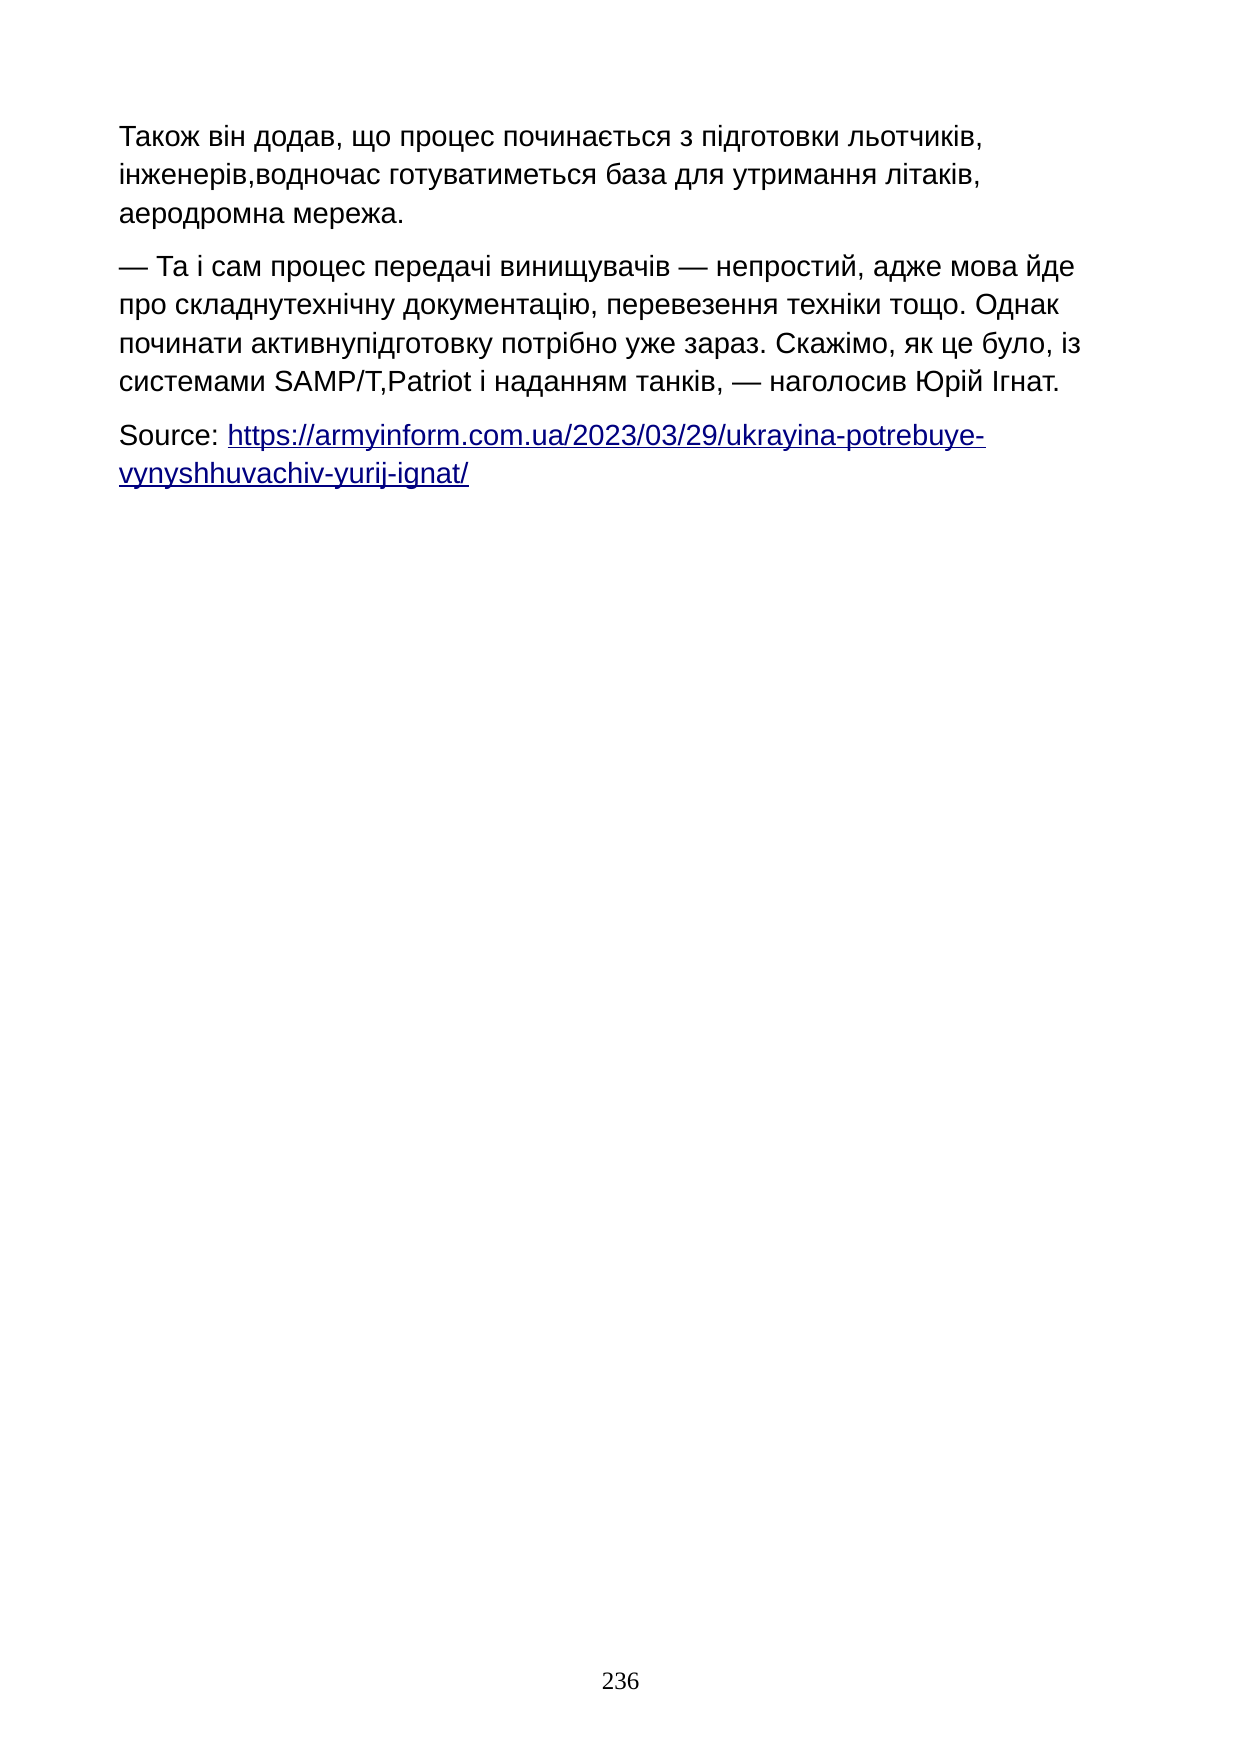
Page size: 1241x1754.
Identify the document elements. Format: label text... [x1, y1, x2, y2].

text Source: https://armyinform.com.ua/2023/03/29/ukrayina-potrebuye-vynyshhuvachiv-yurij-ignat/ [118, 417, 1122, 489]
text — Та і сам процес передачі винищувачів — непростий, адже мова йде про складнутехнічну документацію, перевезення техніки тощо. Однак починати активнупідготовку потрібно уже зараз. Скажімо, як це було, із системами SAMP/Т,Patriot і наданням танків, — наголосив Юрій Ігнат. [118, 249, 1122, 398]
text Також він додав, що процес починається з підготовки льотчиків, інженерів,водночас готуватиметься база для утримання літаків, аеродромна мережа. [118, 118, 1122, 229]
